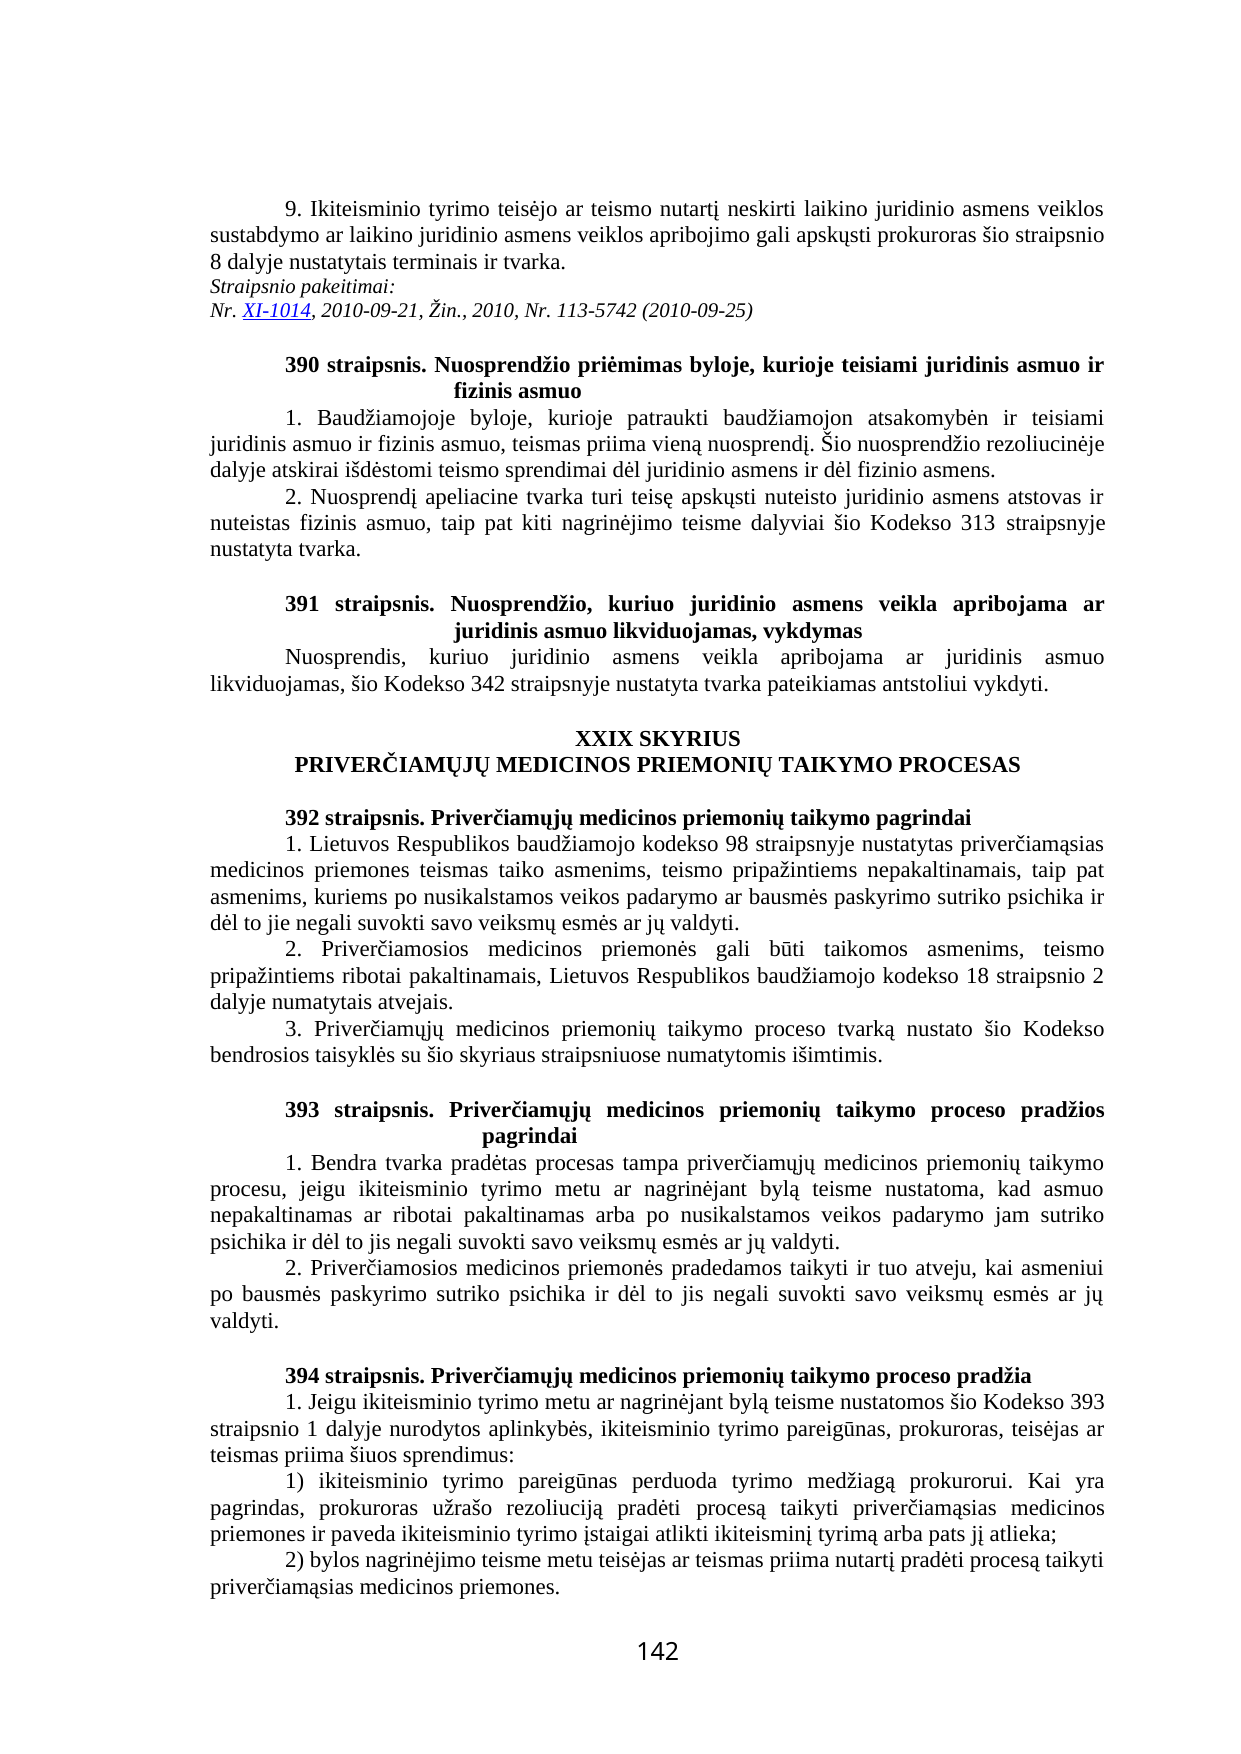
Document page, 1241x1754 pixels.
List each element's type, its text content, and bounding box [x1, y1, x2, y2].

text 394 straipsnis. Priverčiamųjų medicinos priemonių taikymo proceso pradžia [285, 1362, 1106, 1388]
text Straipsnio pakeitimai: [210, 274, 1106, 298]
text 2. Priverčiamosios medicinos priemonės pradedamos taikyti ir tuo atveju, kai asmeniui po bausmės paskyrimo sutriko psichika ir dėl to jis negali suvokti savo veiksmų esmės ar jų valdyti. [210, 1254, 1106, 1333]
text 1) ikiteisminio tyrimo pareigūnas perduoda tyrimo medžiagą prokurorui. Kai yra pagrindas, prokuroras užrašo rezoliuciją pradėti procesą taikyti priverčiamąsias medicinos priemones ir paveda ikiteisminio tyrimo įstaigai atlikti ikiteisminį tyrimą arba pats jį atlieka; [210, 1467, 1106, 1546]
text 1. Jeigu ikiteisminio tyrimo metu ar nagrinėjant bylą teisme nustatomos šio Kodekso 393 straipsnio 1 dalyje nurodytos aplinkybės, ikiteisminio tyrimo pareigūnas, prokuroras, teisėjas ar teismas priima šiuos sprendimus: [210, 1388, 1106, 1467]
text XXIX skyrius [210, 725, 1106, 751]
text 9. Ikiteisminio tyrimo teisėjo ar teismo nutartį neskirti laikino juridinio asmens veiklos sustabdymo ar laikino juridinio asmens veiklos apribojimo gali apskųsti prokuroras šio straipsnio 8 dalyje nustatytais terminais ir tvarka. [210, 195, 1106, 274]
text Nr. XI-1014, 2010-09-21, Žin., 2010, Nr. 113-5742 (2010-09-25) [210, 298, 1106, 322]
text 392 straipsnis. Priverčiamųjų medicinos priemonių taikymo pagrindai [285, 804, 1106, 830]
text 2. Nuosprendį apeliacine tvarka turi teisę apskųsti nuteisto juridinio asmens atstovas ir nuteistas fizinis asmuo, taip pat kiti nagrinėjimo teisme dalyviai šio Kodekso 313 straipsnyje nustatyta tvarka. [210, 483, 1106, 562]
text 1. Lietuvos Respublikos baudžiamojo kodekso 98 straipsnyje nustatytas priverčiamąsias medicinos priemones teismas taiko asmenims, teismo pripažintiems nepakaltinamais, taip pat asmenims, kuriems po nusikalstamos veikos padarymo ar bausmės paskyrimo sutriko psichika ir dėl to jie negali suvokti savo veiksmų esmės ar jų valdyti. [210, 830, 1106, 936]
text 1. Bendra tvarka pradėtas procesas tampa priverčiamųjų medicinos priemonių taikymo procesu, jeigu ikiteisminio tyrimo metu ar nagrinėjant bylą teisme nustatoma, kad asmuo nepakaltinamas ar ribotai pakaltinamas arba po nusikalstamos veikos padarymo jam sutriko psichika ir dėl to jis negali suvokti savo veiksmų esmės ar jų valdyti. [210, 1149, 1106, 1254]
text 393 straipsnis. Priverčiamųjų medicinos priemonių taikymo proceso pradžios pagrindai [285, 1096, 1106, 1149]
text 3. Priverčiamųjų medicinos priemonių taikymo proceso tvarką nustato šio Kodekso bendrosios taisyklės su šio skyriaus straipsniuose numatytomis išimtimis. [210, 1014, 1106, 1067]
text 391 straipsnis. Nuosprendžio, kuriuo juridinio asmens veikla apribojama ar juridinis asmuo likviduojamas, vykdymas [285, 591, 1106, 643]
text 1. Baudžiamojoje byloje, kurioje patraukti baudžiamojon atsakomybėn ir teisiami juridinis asmuo ir fizinis asmuo, teismas priima vieną nuosprendį. Šio nuosprendžio rezoliucinėje dalyje atskirai išdėstomi teismo sprendimai dėl juridinio asmens ir dėl fizinio asmens. [210, 404, 1106, 483]
text Nuosprendis, kuriuo juridinio asmens veikla apribojama ar juridinis asmuo likviduojamas, šio Kodekso 342 straipsnyje nustatyta tvarka pateikiamas antstoliui vykdyti. [210, 643, 1106, 696]
text 2. Priverčiamosios medicinos priemonės gali būti taikomos asmenims, teismo pripažintiems ribotai pakaltinamais, Lietuvos Respublikos baudžiamojo kodekso 18 straipsnio 2 dalyje numatytais atvejais. [210, 936, 1106, 1014]
text Priverčiamųjų medicinos priemonių taikymo procesas [210, 751, 1106, 777]
text 2) bylos nagrinėjimo teisme metu teisėjas ar teismas priima nutartį pradėti procesą taikyti priverčiamąsias medicinos priemones. [210, 1546, 1106, 1599]
text 390 straipsnis. Nuosprendžio priėmimas byloje, kurioje teisiami juridinis asmuo ir fizinis asmuo [285, 351, 1106, 404]
